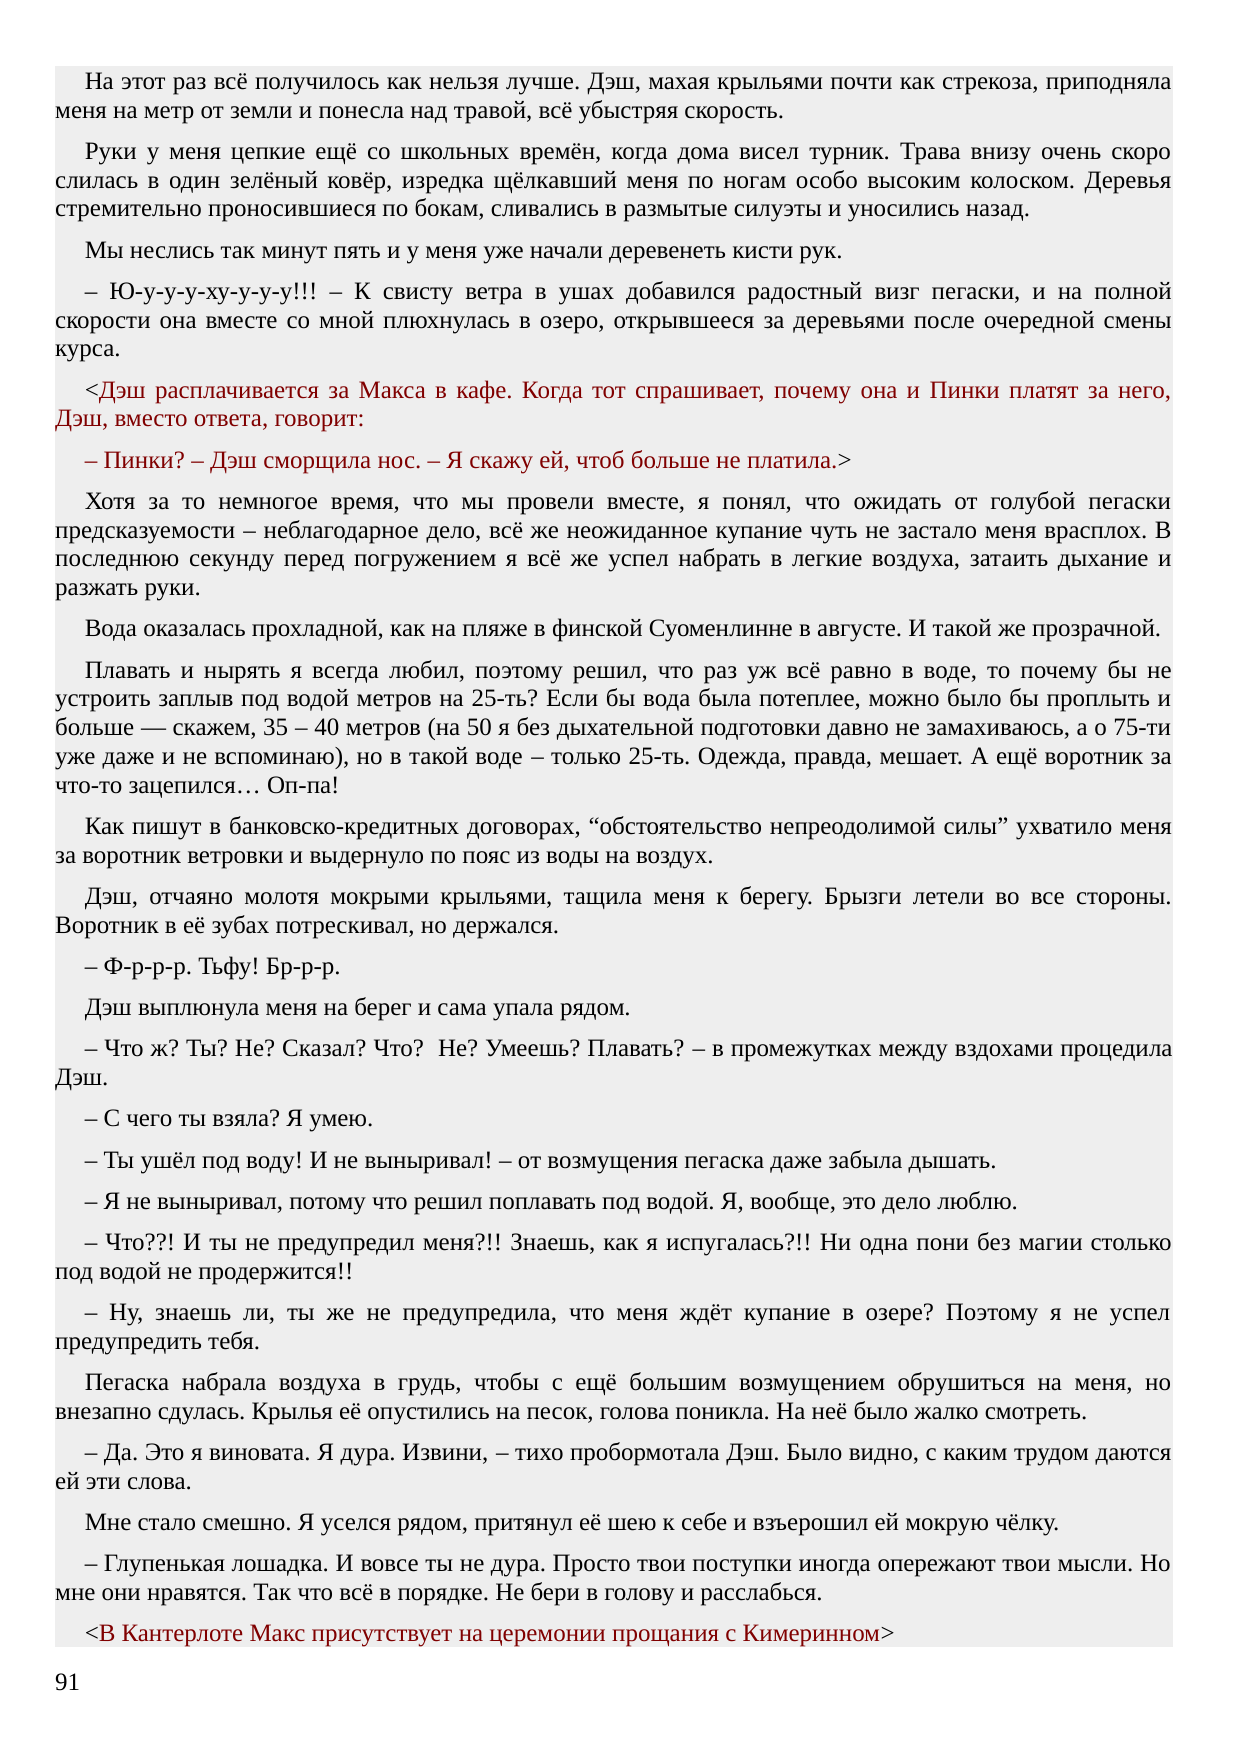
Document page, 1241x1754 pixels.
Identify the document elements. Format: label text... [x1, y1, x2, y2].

text – Ю-у-у-у-ху-у-у-у!!! – К свисту ветра в ушах добавился радостный визг пегаски, и на полной скорости она вместе со мной плюхнулась в озеро, открывшееся за деревьями после очередной смены курса. [55, 276, 1173, 362]
text Дэш, отчаяно молотя мокрыми крыльями, тащила меня к берегу. Брызги летели во все стороны. Воротник в её зубах потрескивал, но держался. [55, 881, 1173, 938]
text – Я не выныривал, потому что решил поплавать под водой. Я, вообще, это дело люблю. [55, 1186, 1173, 1215]
text – Ф-р-р-р. Тьфу! Бр-р-р. [55, 951, 1173, 980]
text – Да. Это я виновата. Я дура. Извини, – тихо пробормотала Дэш. Было видно, с каким трудом даются ей эти слова. [55, 1437, 1173, 1495]
text – Что??! И ты не предупредил меня?!! Знаешь, как я испугалась?!! Ни одна пони без магии столько под водой не продержится!! [55, 1227, 1173, 1285]
text Пегаска набрала воздуха в грудь, чтобы с ещё большим возмущением обрушиться на меня, но внезапно сдулась. Крылья её опустились на песок, голова поникла. На неё было жалко смотреть. [55, 1367, 1173, 1425]
text На этот раз всё получилось как нельзя лучше. Дэш, махая крыльями почти как стрекоза, приподняла меня на метр от земли и понесла над травой, всё убыстряя скорость. [55, 66, 1173, 123]
text – Глупенькая лошадка. И вовсе ты не дура. Просто твои поступки иногда опережают твои мысли. Но мне они нравятся. Так что всё в порядке. Не бери в голову и расслабься. [55, 1548, 1173, 1606]
text Плавать и нырять я всегда любил, поэтому решил, что раз уж всё равно в воде, то почему бы не устроить заплыв под водой метров на 25-ть? Если бы вода была потеплее, можно было бы проплыть и больше — скажем, 35 – 40 метров (на 50 я без дыхательной подготовки давно не замахиваюсь, а о 75-ти уже даже и не вспоминаю), но в такой воде – только 25-ть. Одежда, правда, мешает. А ещё воротник за что-то зацепился… Оп-па! [55, 655, 1173, 798]
text Мне стало смешно. Я уселся рядом, притянул её шею к себе и взъерошил ей мокрую чёлку. [55, 1507, 1173, 1536]
text – Пинки? – Дэш сморщила нос. – Я скажу ей, чтоб больше не платила.> [55, 445, 1173, 473]
text <Дэш расплачивается за Макса в кафе. Когда тот спрашивает, почему она и Пинки платят за него, Дэш, вместо ответа, говорит: [55, 375, 1173, 432]
text – С чего ты взяла? Я умею. [55, 1103, 1173, 1132]
text Хотя за то немногое время, что мы провели вместе, я понял, что ожидать от голубой пегаски предсказуемости – неблагодарное дело, всё же неожиданное купание чуть не застало меня врасплох. В последнюю секунду перед погружением я всё же успел набрать в легкие воздуха, затаить дыхание и разжать руки. [55, 486, 1173, 601]
text Мы неслись так минут пять и у меня уже начали деревенеть кисти рук. [55, 235, 1173, 263]
text Руки у меня цепкие ещё со школьных времён, когда дома висел турник. Трава внизу очень скоро слилась в один зелёный ковёр, изредка щёлкавший меня по ногам особо высоким колоском. Деревья стремительно проносившиеся по бокам, сливались в размытые силуэты и уносились назад. [55, 136, 1173, 222]
text Дэш выплюнула меня на берег и сама упала рядом. [55, 992, 1173, 1021]
text – Что ж? Ты? Не? Сказал? Что? Не? Умеешь? Плавать? – в промежутках между вздохами процедила Дэш. [55, 1033, 1173, 1091]
text – Ты ушёл под воду! И не выныривал! – от возмущения пегаска даже забыла дышать. [55, 1145, 1173, 1173]
text – Ну, знаешь ли, ты же не предупредила, что меня ждёт купание в озере? Поэтому я не успел предупредить тебя. [55, 1297, 1173, 1355]
text Как пишут в банковско-кредитных договорах, “обстоятельство непреодолимой силы” ухватило меня за воротник ветровки и выдернуло по пояс из воды на воздух. [55, 811, 1173, 868]
text Вода оказалась прохладной, как на пляже в финской Суоменлинне в августе. И такой же прозрачной. [55, 613, 1173, 642]
text <В Кантерлоте Макс присутствует на церемонии прощания с Кимеринном> [55, 1618, 1173, 1647]
